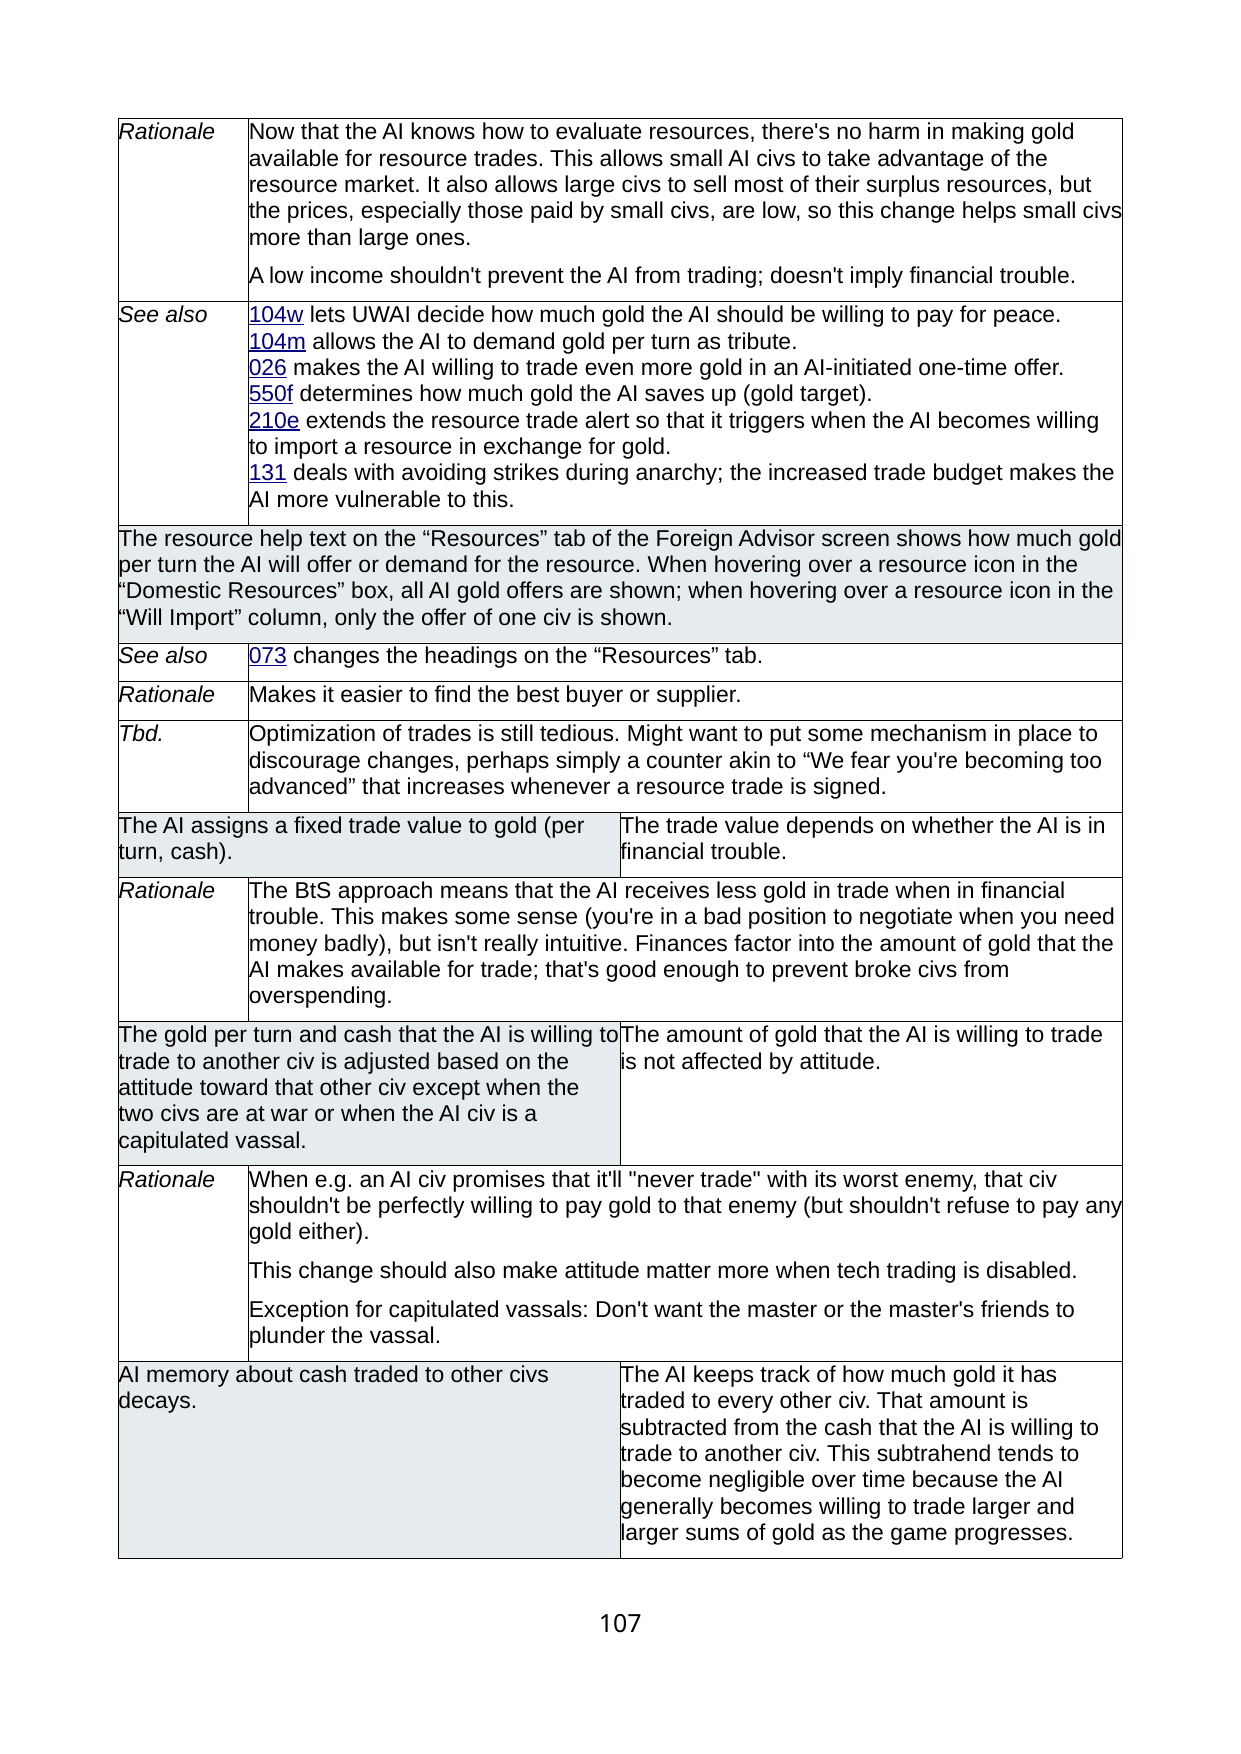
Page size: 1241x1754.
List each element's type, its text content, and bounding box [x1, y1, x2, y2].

table_cell 073 changes the headings on the “Resources” tab. [249, 644, 1122, 681]
table_cell When e.g. an AI civ promises that it'll "never trade" with its worst enemy, that civ shouldn't be perfectly willing to pay gold to that enemy (but shouldn't refuse to pay any gold either). This change should also make attitude matter more when tech trading is disabled. Exception for capitulated vassals: Don't want the master or the master's friends to plunder the vassal. [249, 1166, 1122, 1361]
table_cell The gold per turn and cash that the AI is willing to trade to another civ is adjusted based on the attitude toward that other civ except when the two civs are at war or when the AI civ is a capitulated vassal. [119, 1022, 620, 1165]
table_cell See also [119, 644, 248, 681]
table_cell AI memory about cash traded to other civs decays. [119, 1362, 620, 1558]
table_cell Tbd. [119, 721, 248, 812]
table_cell The AI assigns a fixed trade value to gold (per turn, cash). [119, 813, 620, 877]
table_cell Rationale [119, 119, 248, 301]
table_cell 104w lets UWAI decide how much gold the AI should be willing to pay for peace. 104m allows the AI to demand gold per turn as tribute. 026 makes the AI willing to trade even more gold in an AI-initiated one-time offer. 550f determines how much gold the AI saves up (gold target). 210e extends the resource trade alert so that it triggers when the AI becomes willing to import a resource in exchange for gold. 131 deals with avoiding strikes during anarchy; the increased trade budget makes the AI more vulnerable to this. [249, 302, 1122, 524]
table_cell The BtS approach means that the AI receives less gold in trade when in financial trouble. This makes some sense (you're in a bad position to negotiate when you need money badly), but isn't really intuitive. Finances factor into the amount of gold that the AI makes available for trade; that's good enough to prevent broke civs from overspending. [249, 878, 1122, 1021]
table_cell Rationale [119, 1166, 248, 1361]
table_cell The amount of gold that the AI is willing to trade is not affected by attitude. [621, 1022, 1122, 1165]
table_cell The resource help text on the “Resources” tab of the Foreign Advisor screen shows how much gold per turn the AI will offer or demand for the resource. When hovering over a resource icon in the “Domestic Resources” box, all AI gold offers are shown; when hovering over a resource icon in the “Will Import” column, only the offer of one civ is shown. [119, 526, 1122, 642]
table_cell Makes it easier to find the best buyer or supplier. [249, 682, 1122, 720]
table_cell Rationale [119, 878, 248, 1021]
table_cell Rationale [119, 682, 248, 720]
table_cell Optimization of trades is still tedious. Might want to put some mechanism in place to discourage changes, perhaps simply a counter akin to “We fear you're becoming too advanced” that increases whenever a resource trade is signed. [249, 721, 1122, 812]
table_cell Now that the AI knows how to evaluate resources, there's no harm in making gold available for resource trades. This allows small AI civs to take advantage of the resource market. It also allows large civs to sell most of their surplus resources, but the prices, especially those paid by small civs, are low, so this change helps small civs more than large ones. A low income shouldn't prevent the AI from trading; doesn't imply financial trouble. [249, 119, 1122, 301]
table_cell The AI keeps track of how much gold it has traded to every other civ. That amount is subtracted from the cash that the AI is willing to trade to another civ. This subtrahend tends to become negligible over time because the AI generally becomes willing to trade larger and larger sums of gold as the game progresses. [621, 1362, 1122, 1558]
table_cell The trade value depends on whether the AI is in financial trouble. [621, 813, 1122, 877]
table_cell See also [119, 302, 248, 524]
